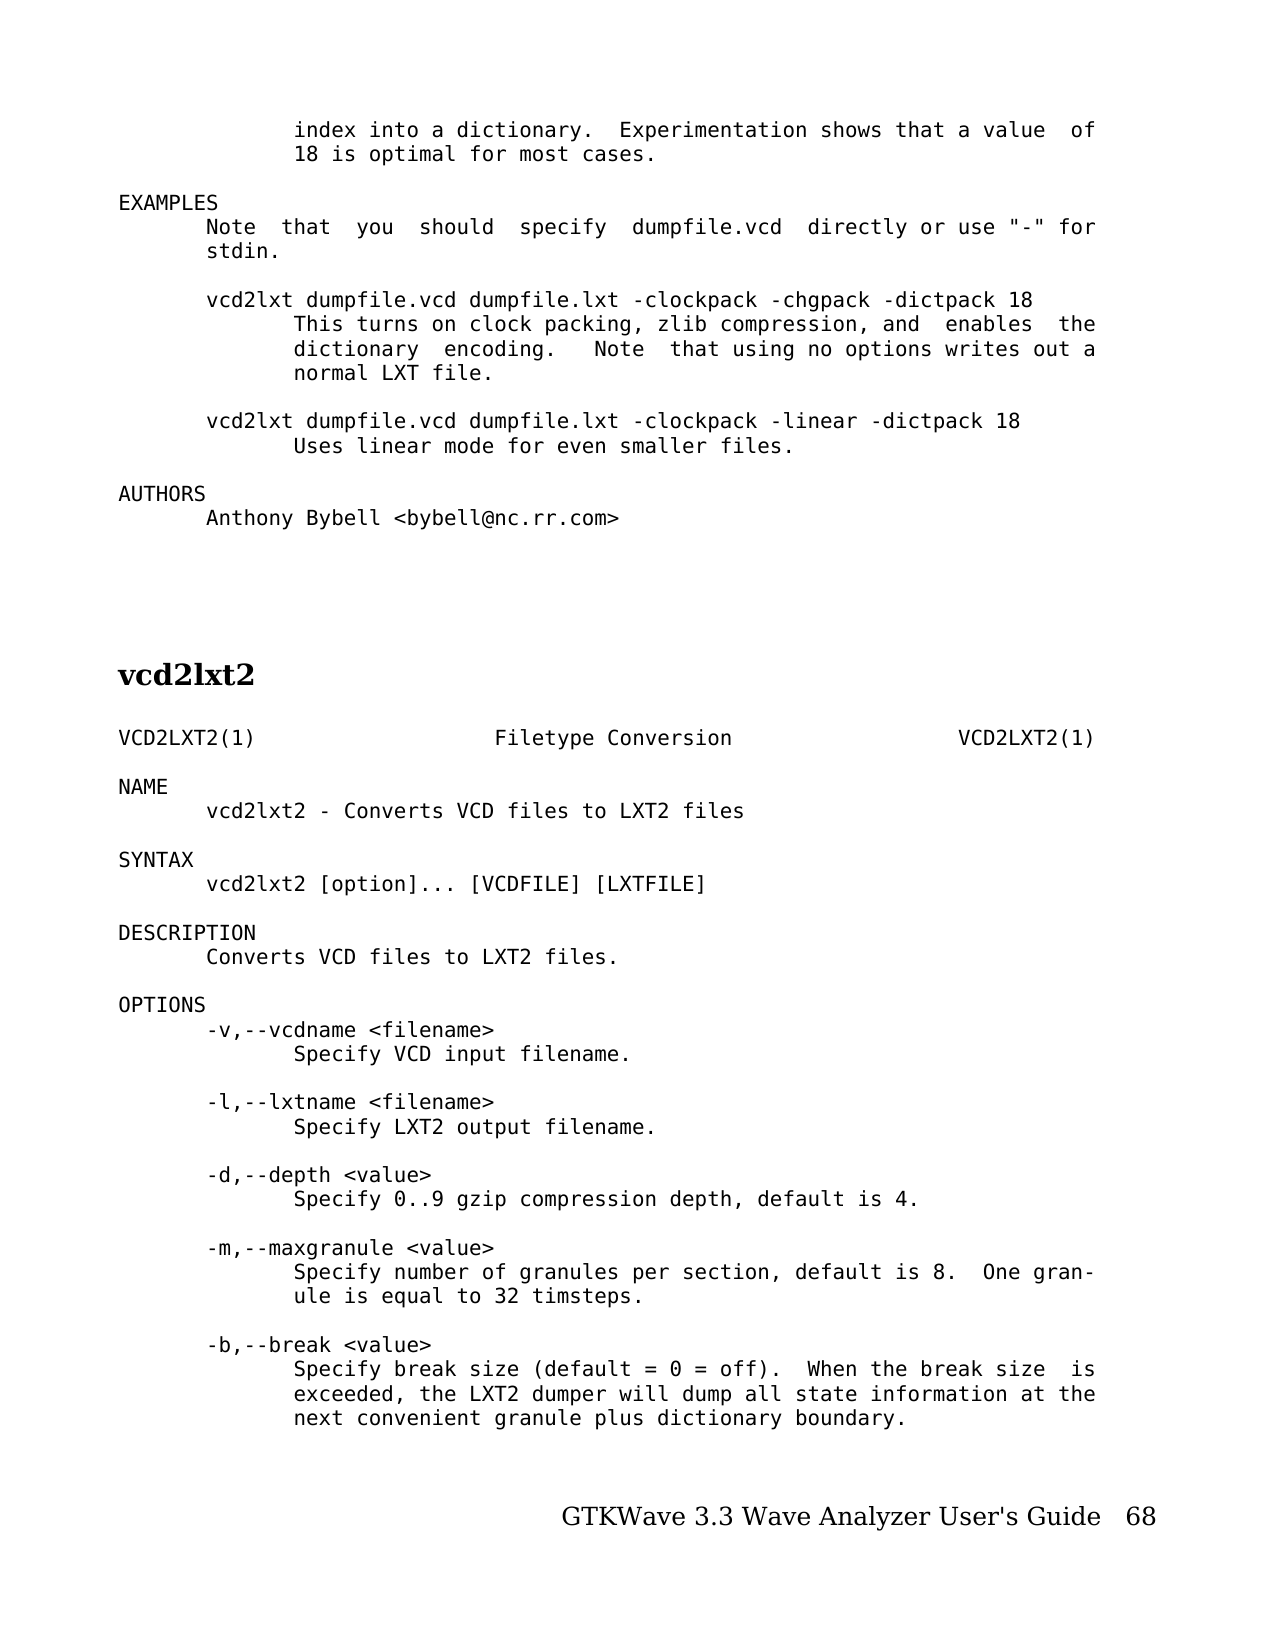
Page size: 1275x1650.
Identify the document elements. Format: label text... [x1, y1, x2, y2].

text vcd2lxt dumpfile.vcd dumpfile.lxt -clockpack -linear -dictpack 18 [118, 409, 1157, 434]
text -b,--break <value> [118, 1333, 1157, 1357]
text EXAMPLES [118, 191, 1157, 215]
text NAME [118, 775, 1157, 799]
text vcd2lxt2 - Converts VCD files to LXT2 files [118, 799, 1157, 823]
text SYNTAX [118, 848, 1157, 872]
text -d,--depth <value> [118, 1163, 1157, 1187]
text stdin. [118, 239, 1157, 264]
text dictionary encoding. Note that using no options writes out a [118, 337, 1157, 361]
text vcd2lxt dumpfile.vcd dumpfile.lxt -clockpack -chgpack -dictpack 18 [118, 288, 1157, 312]
text Specify number of granules per section, default is 8. One gran- [118, 1260, 1157, 1284]
text This turns on clock packing, zlib compression, and enables the [118, 312, 1157, 337]
text Specify VCD input filename. [118, 1042, 1157, 1066]
text next convenient granule plus dictionary boundary. [118, 1406, 1157, 1430]
text AUTHORS [118, 482, 1157, 506]
text vcd2lxt2 [option]... [VCDFILE] [LXTFILE] [118, 872, 1157, 896]
text 18 is optimal for most cases. [118, 142, 1157, 167]
text DESCRIPTION [118, 921, 1157, 945]
text Specify LXT2 output filename. [118, 1115, 1157, 1139]
text Specify 0..9 gzip compression depth, default is 4. [118, 1187, 1157, 1212]
text OPTIONS [118, 993, 1157, 1018]
text -m,--maxgranule <value> [118, 1236, 1157, 1260]
text exceeded, the LXT2 dumper will dump all state information at the [118, 1382, 1157, 1406]
text vcd2lxt2 [118, 658, 1157, 692]
text Uses linear mode for even smaller files. [118, 434, 1157, 458]
text Anthony Bybell <bybell@nc.rr.com> [118, 506, 1157, 531]
text -l,--lxtname <filename> [118, 1090, 1157, 1115]
text Specify break size (default = 0 = off). When the break size is [118, 1357, 1157, 1382]
text Note that you should specify dumpfile.vcd directly or use "-" for [118, 215, 1157, 239]
text normal LXT file. [118, 361, 1157, 385]
text Converts VCD files to LXT2 files. [118, 945, 1157, 969]
text VCD2LXT2(1) Filetype Conversion VCD2LXT2(1) [118, 726, 1157, 751]
text -v,--vcdname <filename> [118, 1018, 1157, 1042]
text ule is equal to 32 timsteps. [118, 1284, 1157, 1309]
text index into a dictionary. Experimentation shows that a value of [118, 118, 1157, 142]
